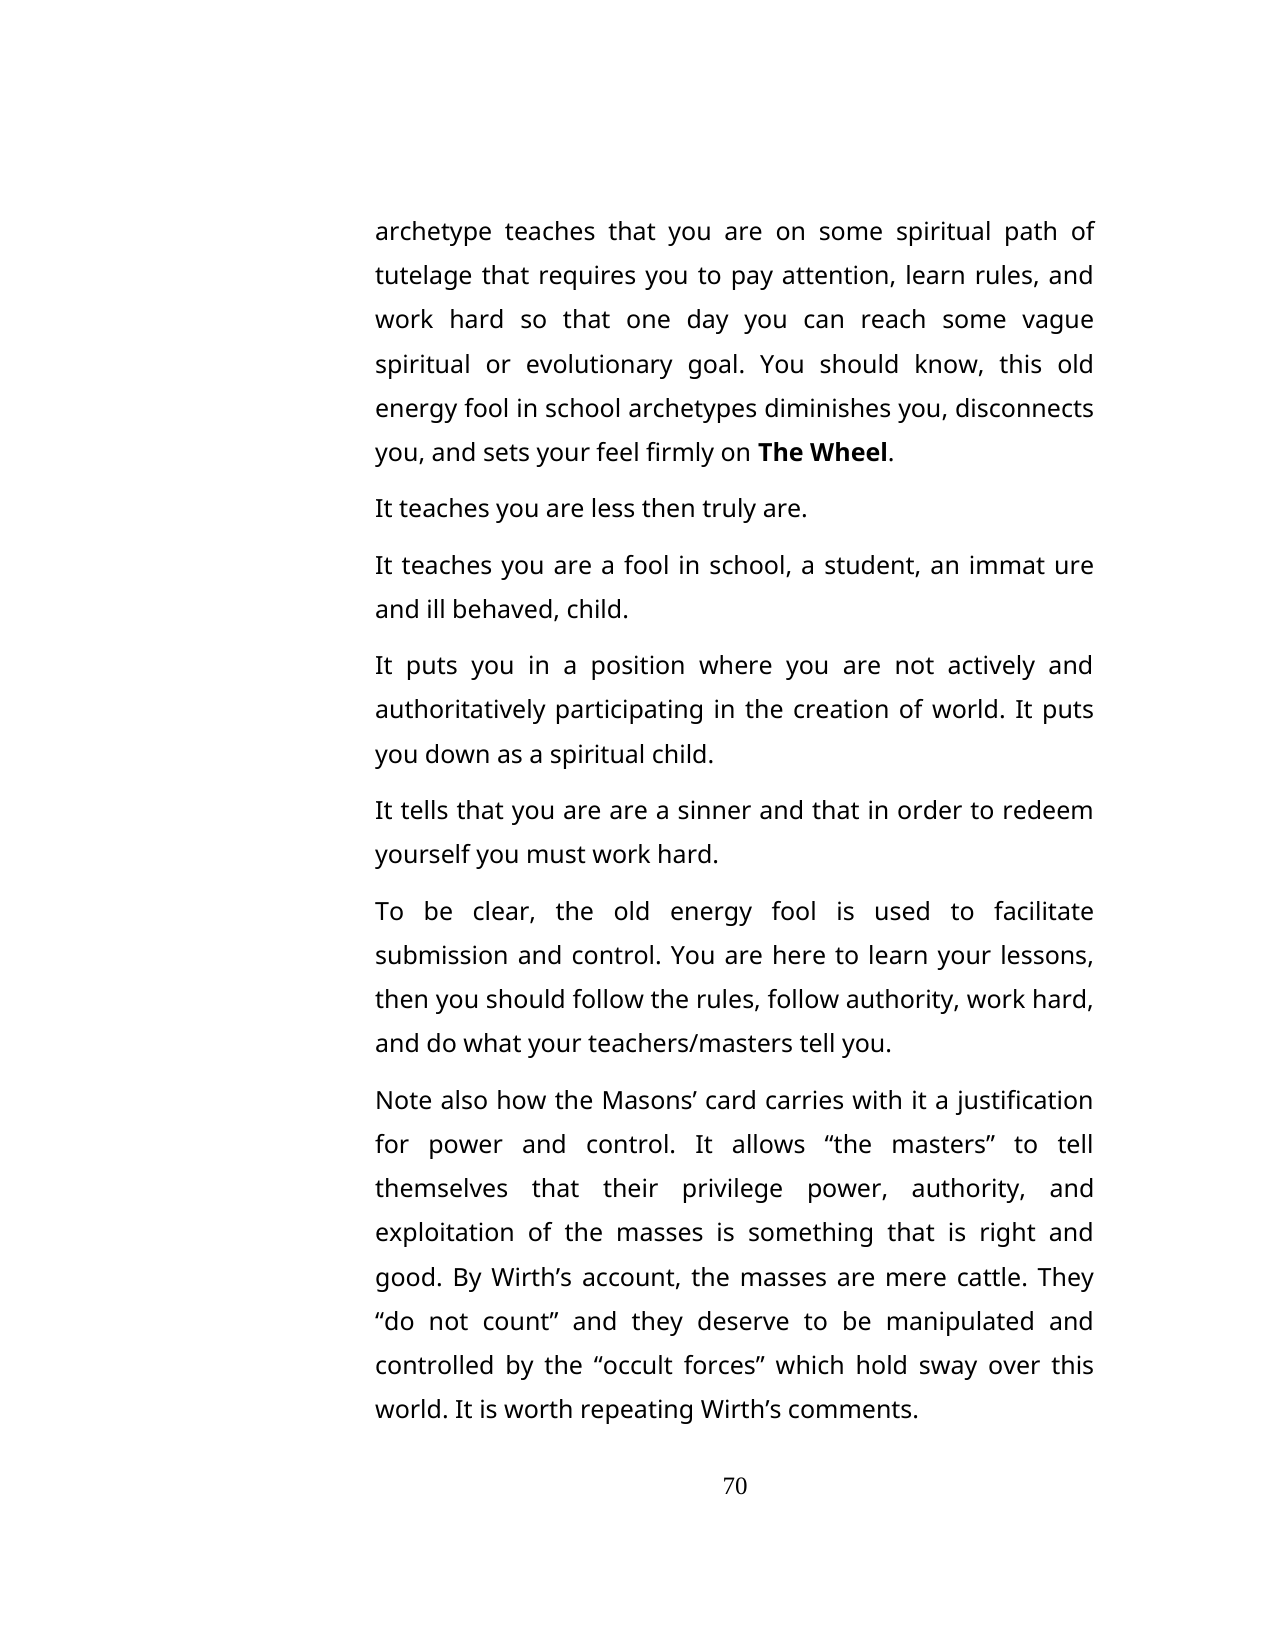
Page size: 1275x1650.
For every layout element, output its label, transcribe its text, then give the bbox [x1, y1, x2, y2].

text archetype teaches that you are on some spiritual path of tutelage that requires you to pay attention, learn rules, and work hard so that one day you can reach some vague spiritual or evolutionary goal. You should know, this old energy fool in school archetypes diminishes you, disconnects you, and sets your feel firmly on The Wheel. [375, 213, 1095, 469]
text To be clear, the old energy fool is used to facilitate submission and control. You are here to learn your lessons, then you should follow the rules, follow authority, work hard, and do what your teachers/masters tell you. [375, 893, 1095, 1060]
text It tells that you are are a sinner and that in order to redeem yourself you must work hard. [375, 793, 1095, 871]
text It puts you in a position where you are not actively and authoritatively participating in the creation of world. It puts you down as a spiritual child. [375, 648, 1095, 771]
text Note also how the Masons’ card carries with it a justification for power and control. It allows “the masters” to tell themselves that their privilege power, authority, and exploitation of the masses is something that is right and good. By Wirth’s account, the masses are mere cattle. They “do not count” and they deserve to be manipulated and controlled by the “occult forces” which hold sway over this world. It is worth repeating Wirth’s comments. [375, 1082, 1095, 1426]
text It teaches you are less then truly are. [375, 491, 1095, 525]
text It teaches you are a fool in school, a student, an immat ure and ill behaved, child. [375, 547, 1095, 626]
